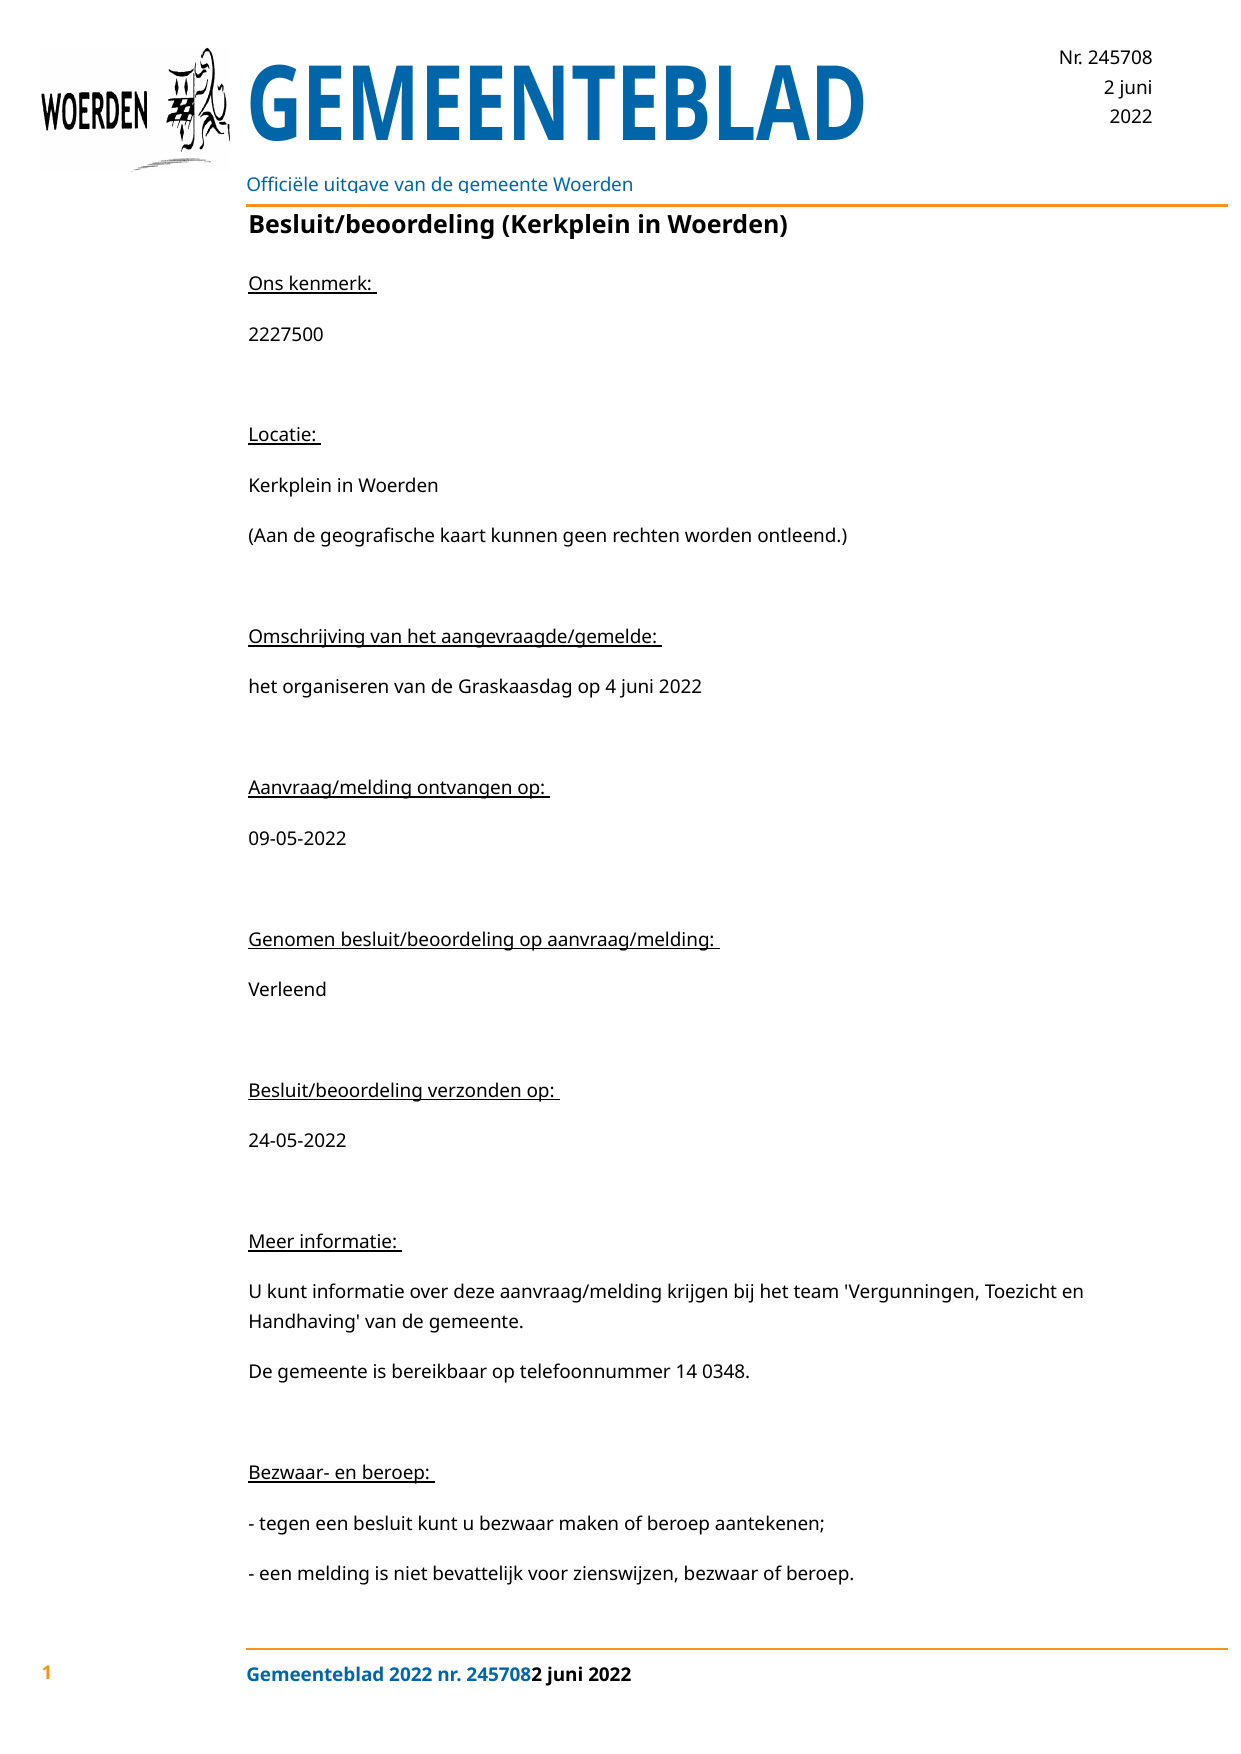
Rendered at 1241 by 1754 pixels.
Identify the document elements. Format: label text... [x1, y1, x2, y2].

text De gemeente is bereikbaar op telefoonnummer 14 0348. [248, 1359, 1152, 1384]
text 2227500 [248, 321, 1152, 346]
picture [41, 47, 231, 172]
text U kunt informatie over deze aanvraag/melding krijgen bij het team 'Vergunningen, Toezicht en Handhaving' van de gemeente. [248, 1279, 1152, 1334]
text Meer informatie: [248, 1228, 1152, 1254]
text Kerkplein in Woerden [248, 472, 1152, 498]
text - een melding is niet bevattelijk voor zienswijzen, bezwaar of beroep. [248, 1560, 1152, 1586]
text 09-05-2022 [248, 825, 1152, 851]
text het organiseren van de Graskaasdag op 4 juni 2022 [248, 674, 1152, 699]
text Besluit/beoordeling (Kerkplein in Woerden) [248, 207, 1152, 241]
text Omschrijving van het aangevraagde/gemelde: [248, 623, 1152, 649]
text Genomen besluit/beoordeling op aanvraag/melding: [248, 926, 1152, 951]
text Verleend [248, 976, 1152, 1002]
text Locatie: [248, 422, 1152, 447]
text - tegen een besluit kunt u bezwaar maken of beroep aantekenen; [248, 1510, 1152, 1536]
text Aanvraag/melding ontvangen op: [248, 774, 1152, 800]
text Bezwaar- en beroep: [248, 1459, 1152, 1485]
text (Aan de geografische kaart kunnen geen rechten worden ontleend.) [248, 522, 1152, 548]
text Ons kenmerk: [248, 270, 1152, 296]
text Besluit/beoordeling verzonden op: [248, 1077, 1152, 1103]
text 24-05-2022 [248, 1127, 1152, 1153]
